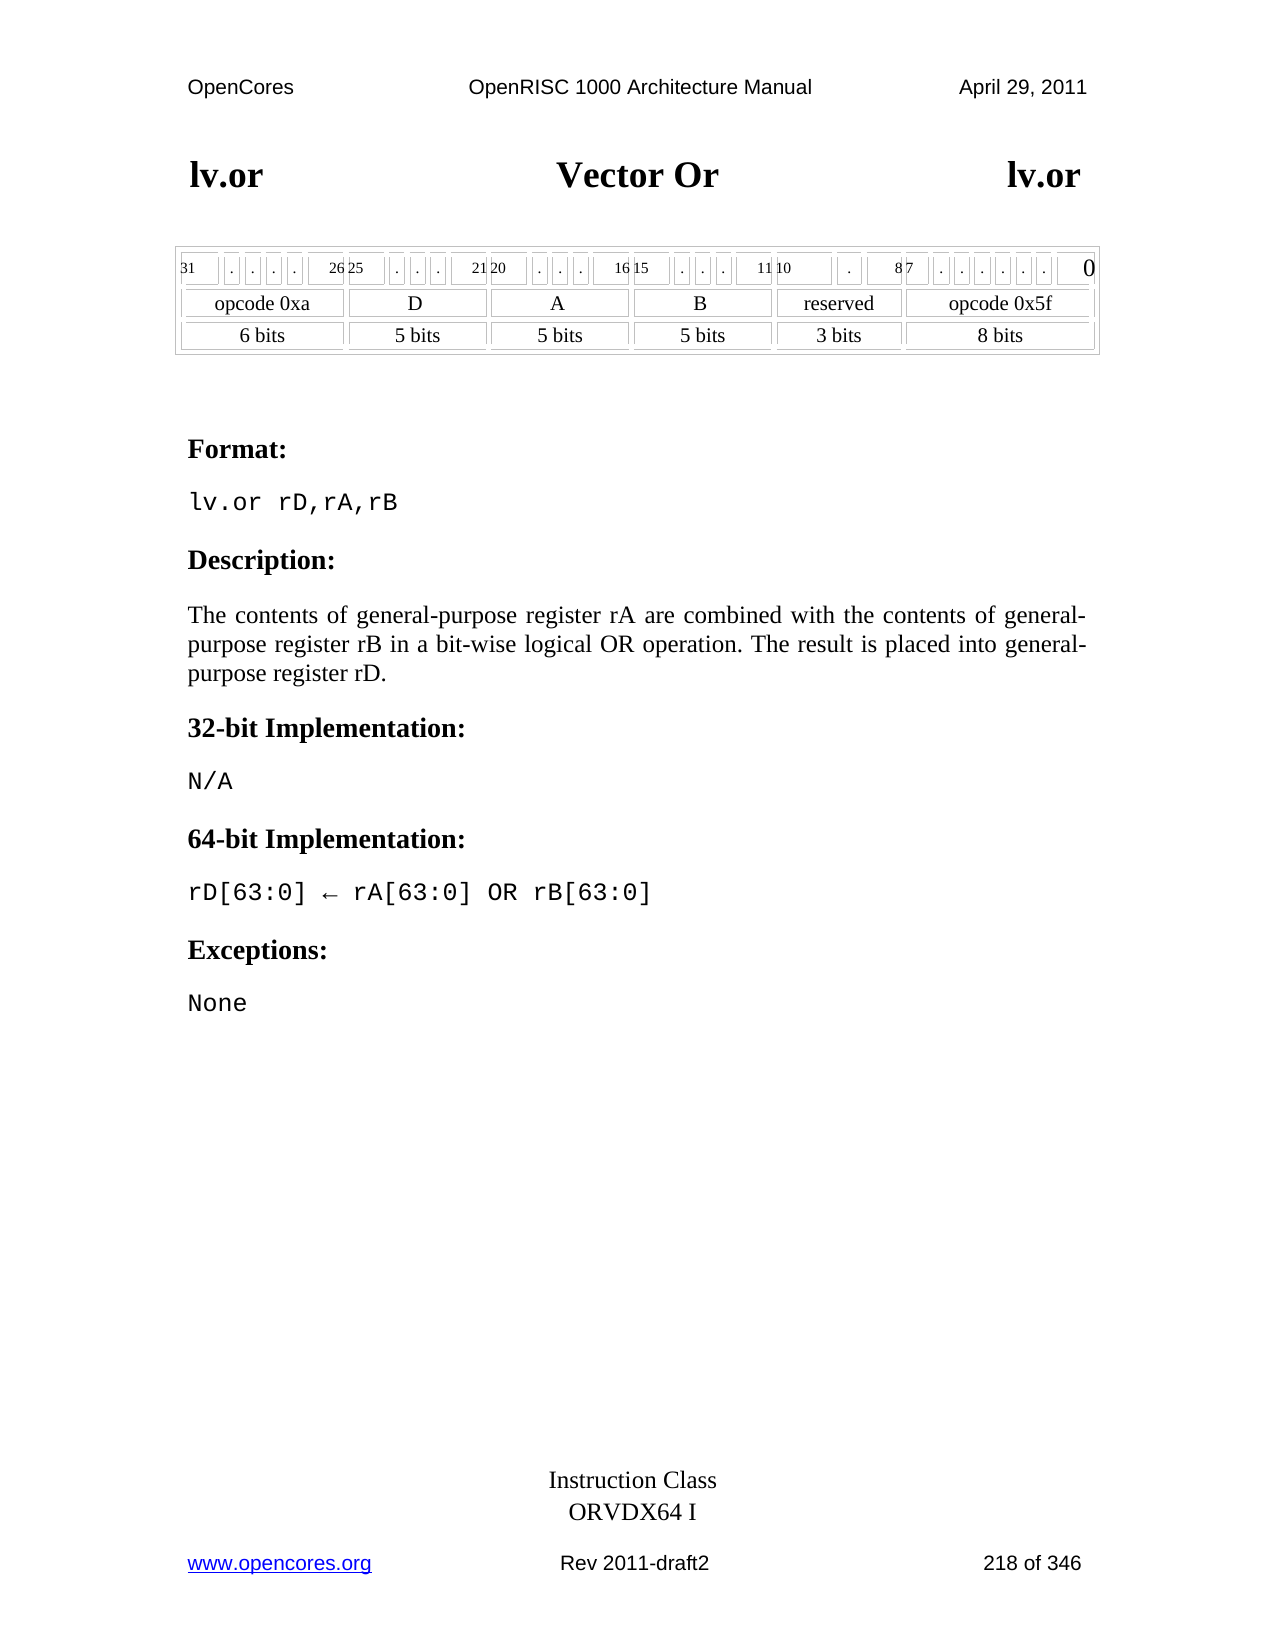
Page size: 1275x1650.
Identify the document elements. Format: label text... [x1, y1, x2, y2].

text lv.or rD,rA,rB [187, 489, 1087, 518]
text 32-bit Implementation: [187, 712, 1087, 744]
text Format: [187, 432, 1087, 464]
text rD[63:0] ← rA[63:0] OR rB[63:0] [187, 880, 1087, 908]
text Exceptions: [187, 933, 1087, 965]
text The contents of general-purpose register rA are combined with the contents of general-purpose register rB in a bit-wise logical OR operation. The result is placed into general-purpose register rD. [187, 600, 1087, 687]
text None [187, 990, 1087, 1019]
text 64-bit Implementation: [187, 822, 1087, 855]
text N/A [187, 769, 1087, 797]
text Description: [187, 543, 1087, 575]
